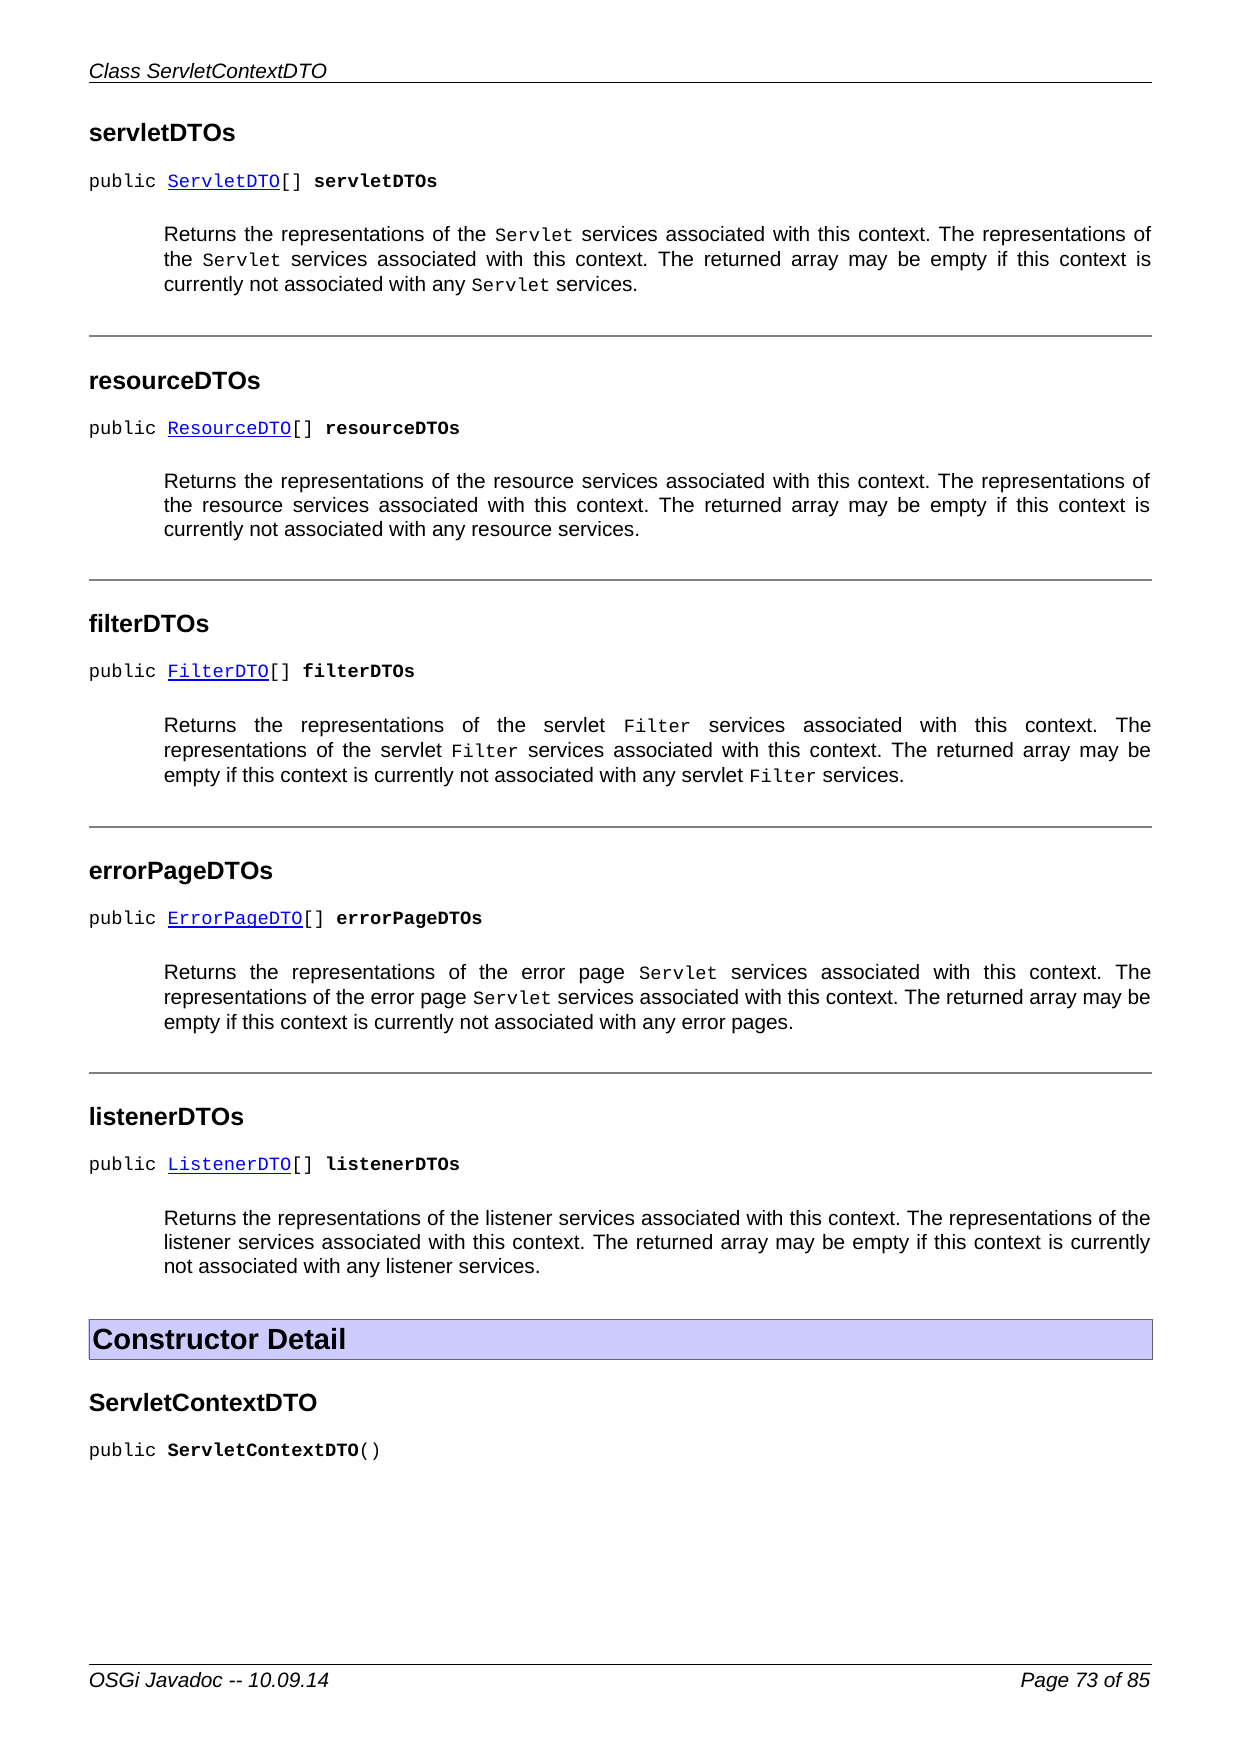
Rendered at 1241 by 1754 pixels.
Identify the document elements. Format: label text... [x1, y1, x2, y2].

subtitle filterDTOs [88, 609, 1152, 638]
subtitle Constructor Detail [90, 1320, 1152, 1359]
text Returns the representations of the listener services associated with this context. The representations of the listener services associated with this context. The returned array may be empty if this context is currently not associated with any listener services. [163, 1206, 1152, 1277]
subtitle resourceDTOs [88, 366, 1152, 394]
text public ListenerDTO[] listenerDTOs [88, 1155, 1152, 1176]
text public ServletDTO[] servletDTOs [88, 171, 1152, 193]
text Returns the representations of the servlet Filter services associated with this context. The representations of the servlet Filter services associated with this context. The returned array may be empty if this context is currently not associated with any servlet Filter services. [163, 712, 1152, 788]
text public FilterDTO[] filterDTOs [88, 662, 1152, 683]
subtitle errorPageDTOs [88, 856, 1152, 885]
text public ErrorPageDTO[] errorPageDTOs [88, 909, 1152, 930]
text Returns the representations of the Servlet services associated with this context. The representations of the Servlet services associated with this context. The returned array may be empty if this context is currently not associated with any Servlet services. [163, 222, 1152, 297]
subtitle ServletContextDTO [88, 1388, 1152, 1417]
text Returns the representations of the error page Servlet services associated with this context. The representations of the error page Servlet services associated with this context. The returned array may be empty if this context is currently not associated with any error pages. [163, 959, 1152, 1034]
subtitle listenerDTOs [88, 1102, 1152, 1131]
text public ResourceDTO[] resourceDTOs [88, 418, 1152, 440]
subtitle servletDTOs [88, 118, 1152, 147]
text Returns the representations of the resource services associated with this context. The representations of the resource services associated with this context. The returned array may be empty if this context is currently not associated with any resource services. [163, 469, 1152, 541]
text public ServletContextDTO() [88, 1441, 1152, 1462]
